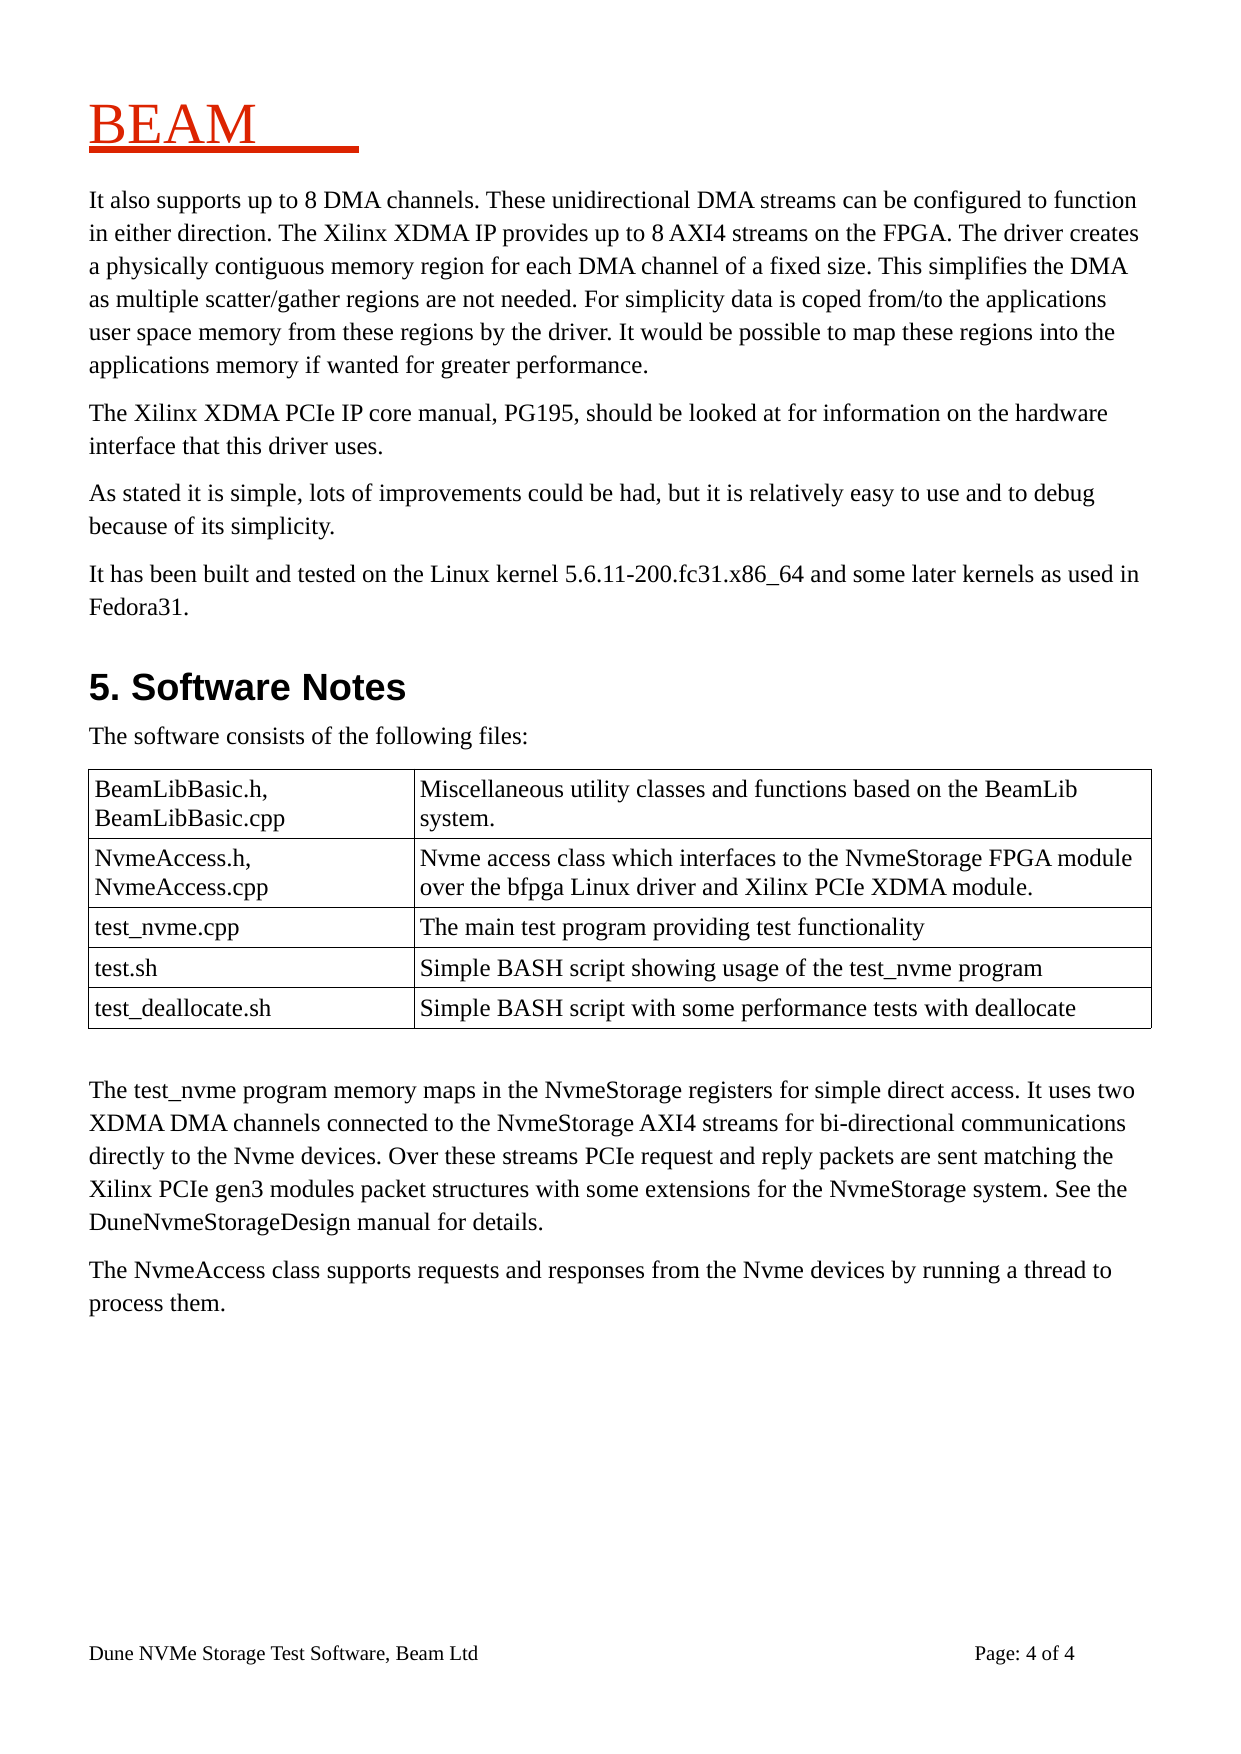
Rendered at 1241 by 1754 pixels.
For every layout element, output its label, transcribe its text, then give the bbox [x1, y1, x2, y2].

table_cell The main test program providing test functionality [415, 908, 1151, 947]
text It also supports up to 8 DMA channels. These unidirectional DMA streams can be configured to function in either direction. The Xilinx XDMA IP provides up to 8 AXI4 streams on the FPGA. The driver creates a physically contiguous memory region for each DMA channel of a fixed size. This simplifies the DMA as multiple scatter/gather regions are not needed. For simplicity data is coped from/to the applications user space memory from these regions by the driver. It would be possible to map these regions into the applications memory if wanted for greater performance. [88, 185, 1152, 379]
table_cell NvmeAccess.h, NvmeAccess.cpp [89, 839, 414, 907]
table_cell test.sh [89, 948, 414, 987]
table_cell Nvme access class which interfaces to the NvmeStorage FPGA module over the bfpga Linux driver and Xilinx PCIe XDMA module. [415, 839, 1151, 907]
table_cell Simple BASH script showing usage of the test_nvme program [415, 948, 1151, 987]
text It has been built and tested on the Linux kernel 5.6.11-200.fc31.x86_64 and some later kernels as used in Fedora31. [88, 559, 1152, 621]
table_cell test_deallocate.sh [89, 988, 414, 1027]
table_header BeamLibBasic.h, BeamLibBasic.cpp [89, 770, 414, 837]
table_header Miscellaneous utility classes and functions based on the BeamLib system. [415, 770, 1151, 837]
text The software consists of the following files: [88, 721, 1152, 749]
table_cell test_nvme.cpp [89, 908, 414, 947]
text The Xilinx XDMA PCIe IP core manual, PG195, should be looked at for information on the hardware interface that this driver uses. [88, 398, 1152, 459]
text As stated it is simple, lots of improvements could be had, but it is relatively easy to use and to debug because of its simplicity. [88, 478, 1152, 540]
subtitle Software Notes [88, 665, 1152, 708]
text The test_nvme program memory maps in the NvmeStorage registers for simple direct access. It uses two XDMA DMA channels connected to the NvmeStorage AXI4 streams for bi-directional communications directly to the Nvme devices. Over these streams PCIe request and reply packets are sent matching the Xilinx PCIe gen3 modules packet structures with some extensions for the NvmeStorage system. See the DuneNvmeStorageDesign manual for details. [88, 1075, 1152, 1236]
table_cell Simple BASH script with some performance tests with deallocate [415, 988, 1151, 1027]
text The NvmeAccess class supports requests and responses from the Nvme devices by running a thread to process them. [88, 1255, 1152, 1317]
